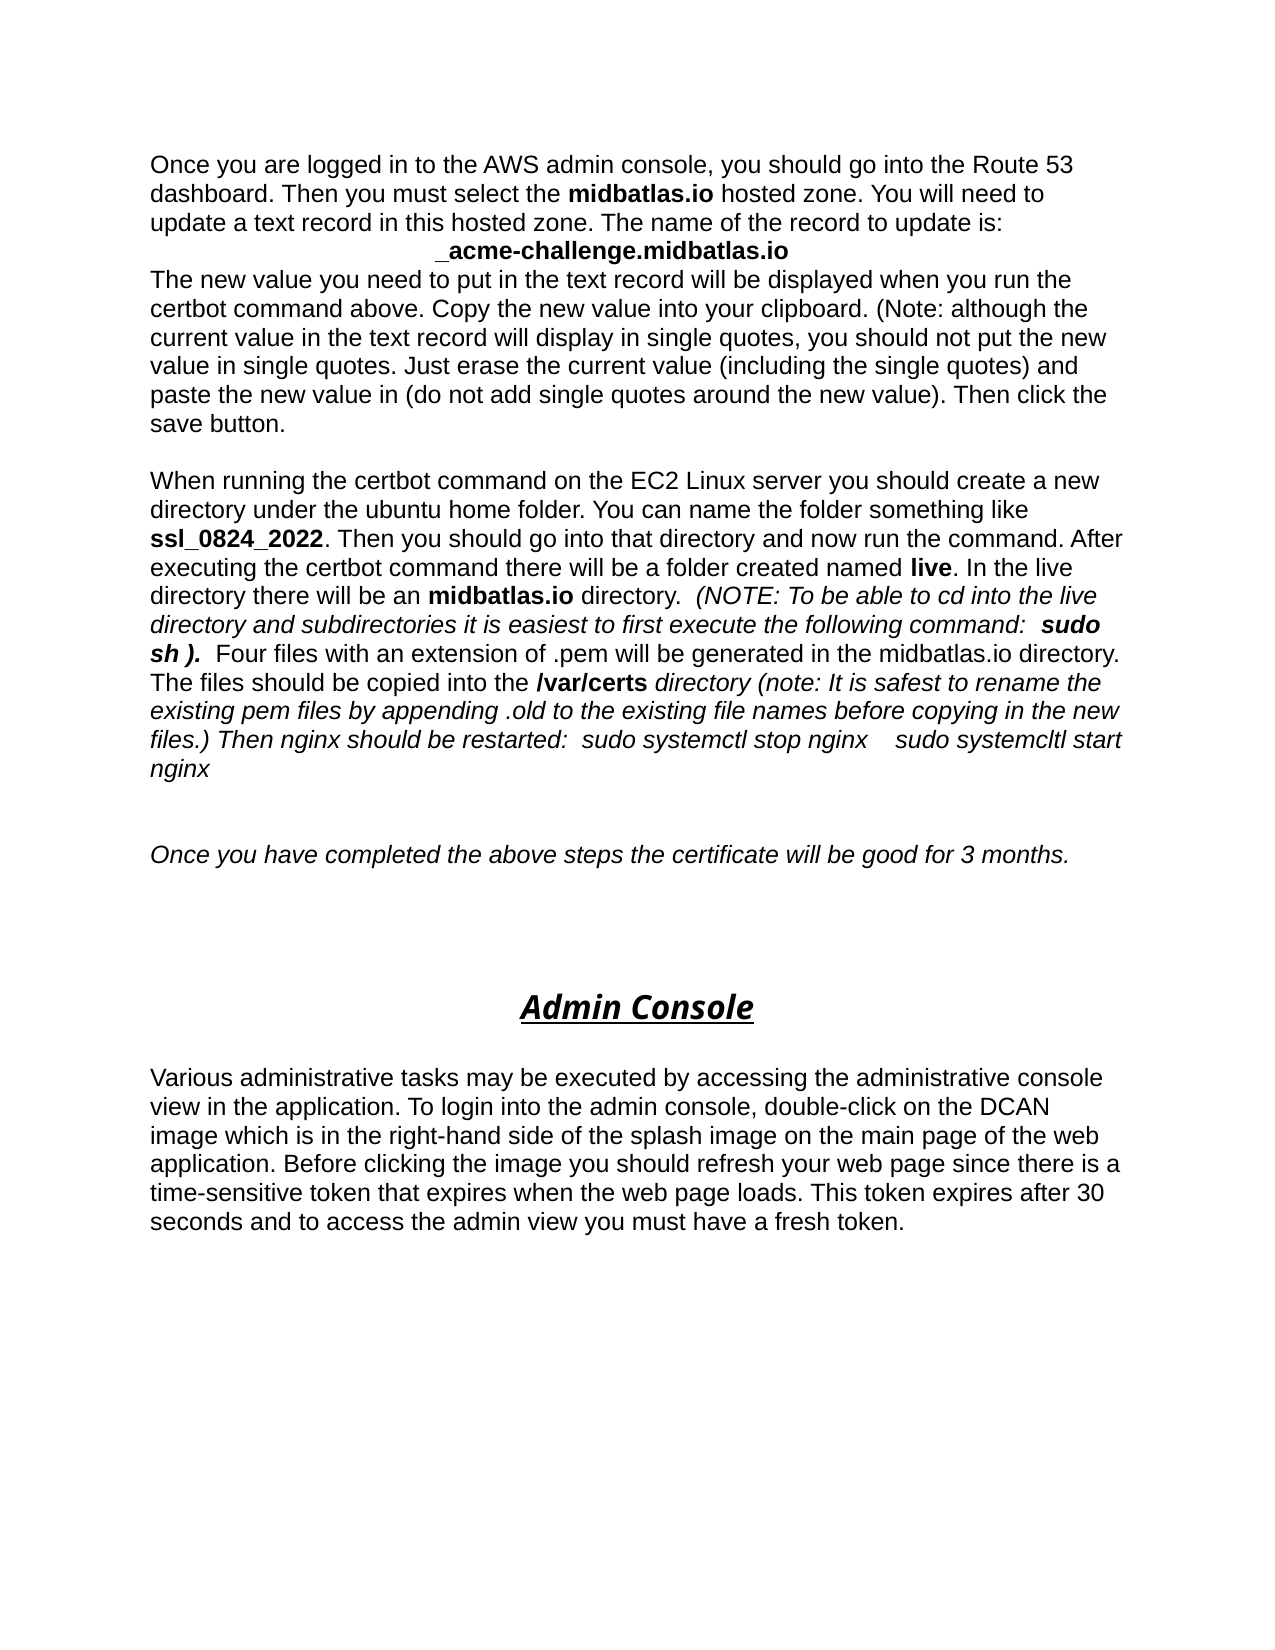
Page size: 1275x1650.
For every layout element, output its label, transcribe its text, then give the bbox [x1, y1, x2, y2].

text Various administrative tasks may be executed by accessing the administrative console view in the application. To login into the admin console, double-click on the DCAN image which is in the right-hand side of the splash image on the main page of the web application. Before clicking the image you should refresh your web page since there is a time-sensitive token that expires when the web page loads. This token expires after 30 seconds and to access the admin view you must have a fresh token. [150, 1063, 1125, 1236]
text Once you have completed the above steps the certificate will be good for 3 months. [150, 840, 1125, 869]
text Admin Console [150, 984, 1125, 1029]
text Once you are logged in to the AWS admin console, you should go into the Route 53 dashboard. Then you must select the midbatlas.io hosted zone. You will need to update a text record in this hosted zone. The name of the record to update is: [150, 150, 1125, 236]
text When running the certbot command on the EC2 Linux server you should create a new directory under the ubuntu home folder. You can name the folder something like ssl_0824_2022. Then you should go into that directory and now run the command. After executing the certbot command there will be a folder created named live. In the live directory there will be an midbatlas.io directory. (NOTE: To be able to cd into the live directory and subdirectories it is easiest to first execute the following command: sudo sh ). Four files with an extension of .pem will be generated in the midbatlas.io directory. The files should be copied into the /var/certs directory (note: It is safest to rename the existing pem files by appending .old to the existing file names before copying in the new files.) Then nginx should be restarted: sudo systemctl stop nginx sudo systemcltl start nginx [150, 466, 1125, 782]
text _acme-challenge.midbatlas.io [150, 236, 1125, 265]
text The new value you need to put in the text record will be displayed when you run the certbot command above. Copy the new value into your clipboard. (Note: although the current value in the text record will display in single quotes, you should not put the new value in single quotes. Just erase the current value (including the single quotes) and paste the new value in (do not add single quotes around the new value). Then click the save button. [150, 265, 1125, 437]
